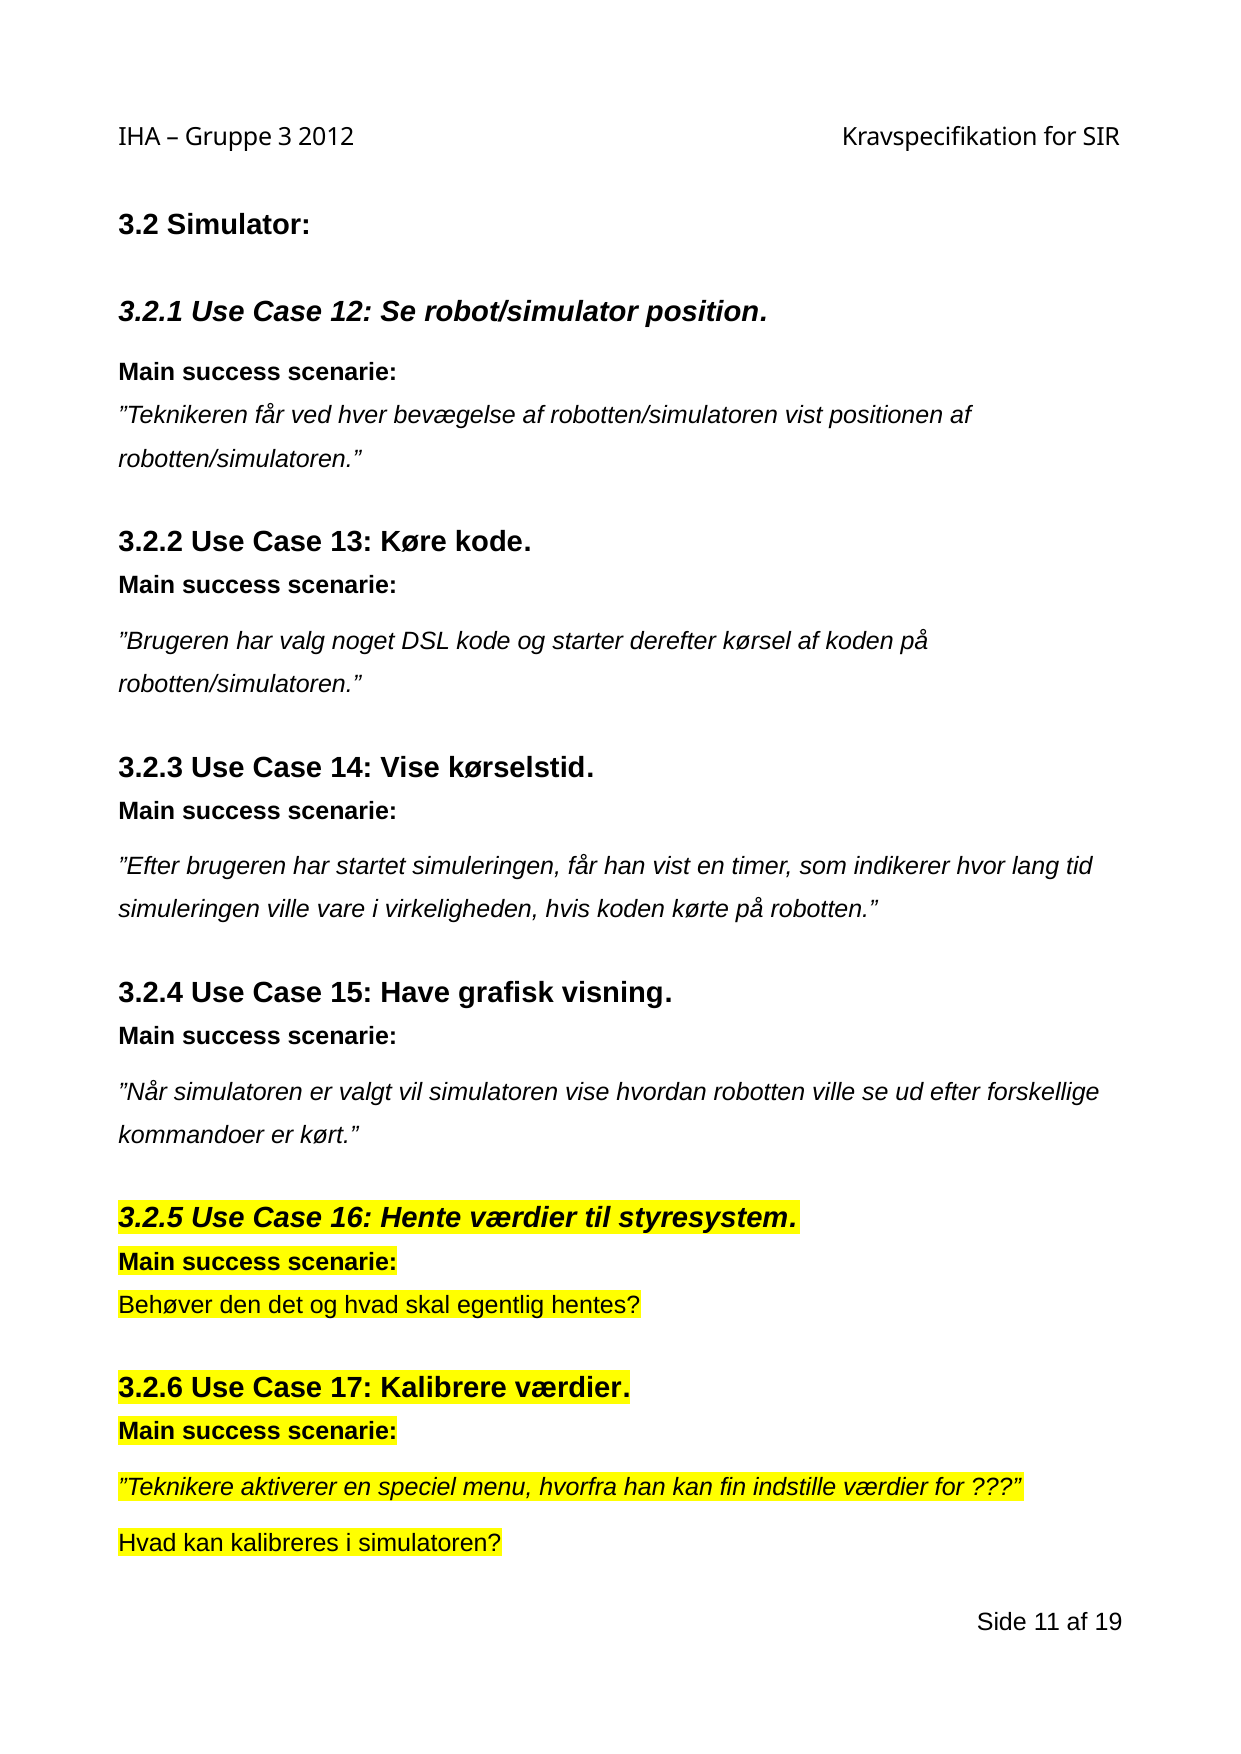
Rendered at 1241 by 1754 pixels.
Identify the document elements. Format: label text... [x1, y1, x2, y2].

text Main success scenarie: [118, 1246, 1122, 1275]
text Main success scenarie: [118, 1416, 1122, 1445]
subtitle 3.2.1 Use Case 12: Se robot/simulator position. [118, 294, 1122, 328]
text ”Når simulatoren er valgt vil simulatoren vise hvordan robotten ville se ud efter forskellige kommandoer er kørt.” [118, 1077, 1122, 1148]
subtitle 3.2.6 Use Case 17: Kalibrere værdier. [118, 1370, 1122, 1404]
text Main success scenarie: [118, 357, 1122, 386]
text ”Teknikere aktiverer en speciel menu, hvorfra han kan fin indstille værdier for ???” [118, 1472, 1122, 1501]
text Main success scenarie: [118, 570, 1122, 599]
text Main success scenarie: [118, 1021, 1122, 1050]
subtitle 3.2.4 Use Case 15: Have grafisk visning. [118, 975, 1122, 1008]
subtitle 3.2.3 Use Case 14: Vise kørselstid. [118, 749, 1122, 783]
text ”Efter brugeren har startet simuleringen, får han vist en timer, som indikerer hvor lang tid simuleringen ville vare i virkeligheden, hvis koden kørte på robotten.” [118, 851, 1122, 923]
subtitle 3.2 Simulator: [118, 207, 1122, 240]
subtitle 3.2.5 Use Case 16: Hente værdier til styresystem. [118, 1200, 1122, 1234]
text Main success scenarie: [118, 796, 1122, 824]
text Hvad kan kalibreres i simulatoren? [118, 1527, 1122, 1556]
text ”Brugeren har valg noget DSL kode og starter derefter kørsel af koden på robotten/simulatoren.” [118, 626, 1122, 698]
text ”Teknikeren får ved hver bevægelse af robotten/simulatoren vist positionen af robotten/simulatoren.” [118, 400, 1122, 472]
text Behøver den det og hvad skal egentlig hentes? [118, 1289, 1122, 1318]
subtitle 3.2.2 Use Case 13: Køre kode. [118, 524, 1122, 558]
